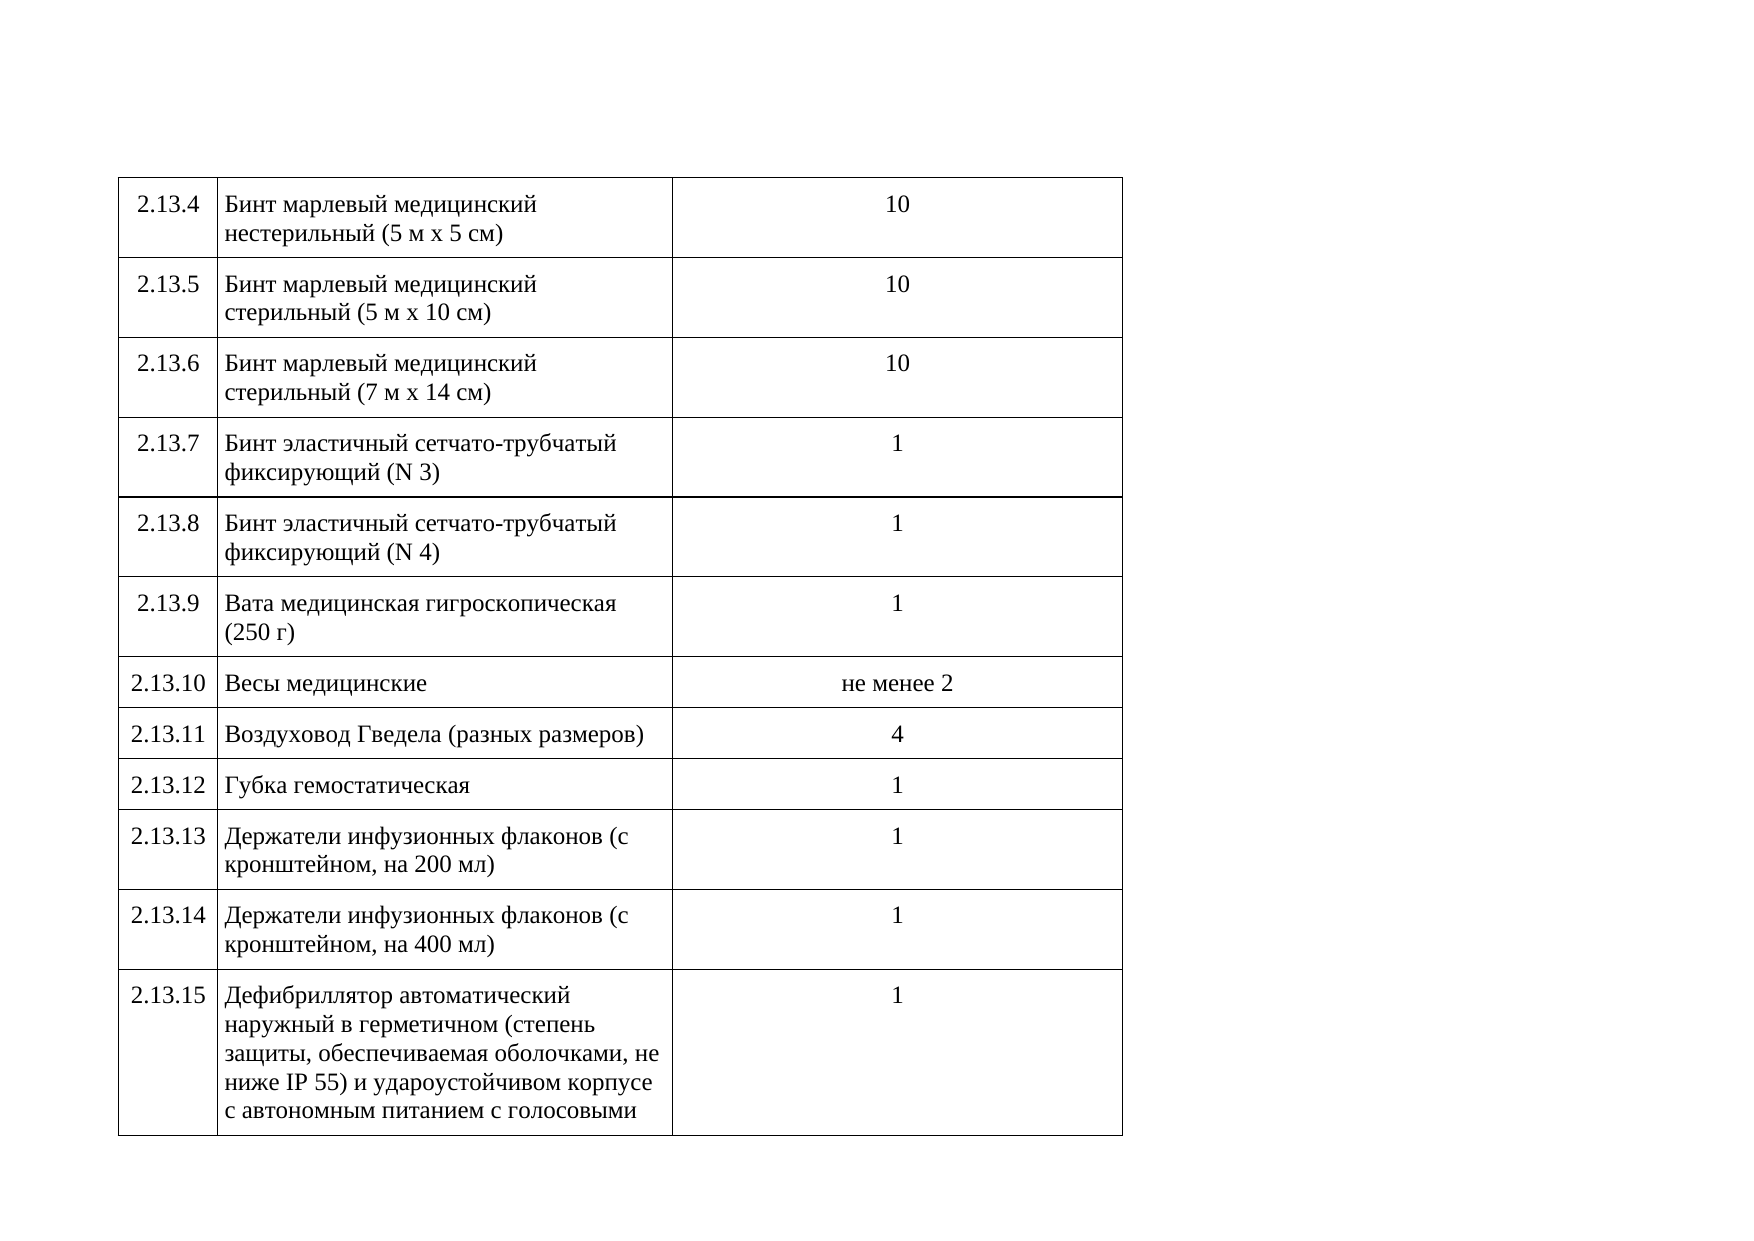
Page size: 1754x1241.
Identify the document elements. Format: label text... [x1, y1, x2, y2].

table_cell Бинт марлевый медицинский стерильный (5 м x 10 см) [218, 258, 672, 337]
table_cell не менее 2 [673, 657, 1122, 707]
table_cell Бинт эластичный сетчато-трубчатый фиксирующий (N 4) [218, 498, 672, 576]
table_cell 10 [673, 258, 1122, 337]
table_cell 2.13.13 [119, 810, 217, 889]
table_cell Держатели инфузионных флаконов (с кронштейном, на 200 мл) [218, 810, 672, 889]
table_cell 1 [673, 890, 1122, 969]
table_cell Бинт марлевый медицинский стерильный (7 м x 14 см) [218, 338, 672, 417]
table_cell 2.13.9 [119, 577, 217, 656]
table_cell Дефибриллятор автоматический наружный в герметичном (степень защиты, обеспечиваемая оболочками, не ниже IP 55) и удароустойчивом корпусе с автономным питанием с голосовыми [218, 970, 672, 1135]
table_cell 1 [673, 498, 1122, 576]
table_cell 1 [673, 810, 1122, 889]
table_cell 1 [673, 418, 1122, 496]
table_cell 2.13.6 [119, 338, 217, 417]
table_cell 2.13.12 [119, 759, 217, 809]
table_cell 2.13.14 [119, 890, 217, 969]
table_cell 2.13.10 [119, 657, 217, 707]
table_cell 4 [673, 708, 1122, 758]
table_cell 1 [673, 577, 1122, 656]
table_cell Губка гемостатическая [218, 759, 672, 809]
table_cell Бинт эластичный сетчато-трубчатый фиксирующий (N 3) [218, 418, 672, 496]
table_cell Держатели инфузионных флаконов (с кронштейном, на 400 мл) [218, 890, 672, 969]
table_cell 2.13.8 [119, 498, 217, 576]
table_cell 2.13.11 [119, 708, 217, 758]
table_cell 2.13.7 [119, 418, 217, 496]
table_cell Весы медицинские [218, 657, 672, 707]
table_cell Вата медицинская гигроскопическая (250 г) [218, 577, 672, 656]
table_cell 2.13.15 [119, 970, 217, 1135]
table_cell Воздуховод Гведела (разных размеров) [218, 708, 672, 758]
table_cell 10 [673, 178, 1122, 257]
table_cell 10 [673, 338, 1122, 417]
table_cell 2.13.5 [119, 258, 217, 337]
table_cell 1 [673, 759, 1122, 809]
table_cell 1 [673, 970, 1122, 1135]
table_cell Бинт марлевый медицинский нестерильный (5 м x 5 см) [218, 178, 672, 257]
table_cell 2.13.4 [119, 178, 217, 257]
